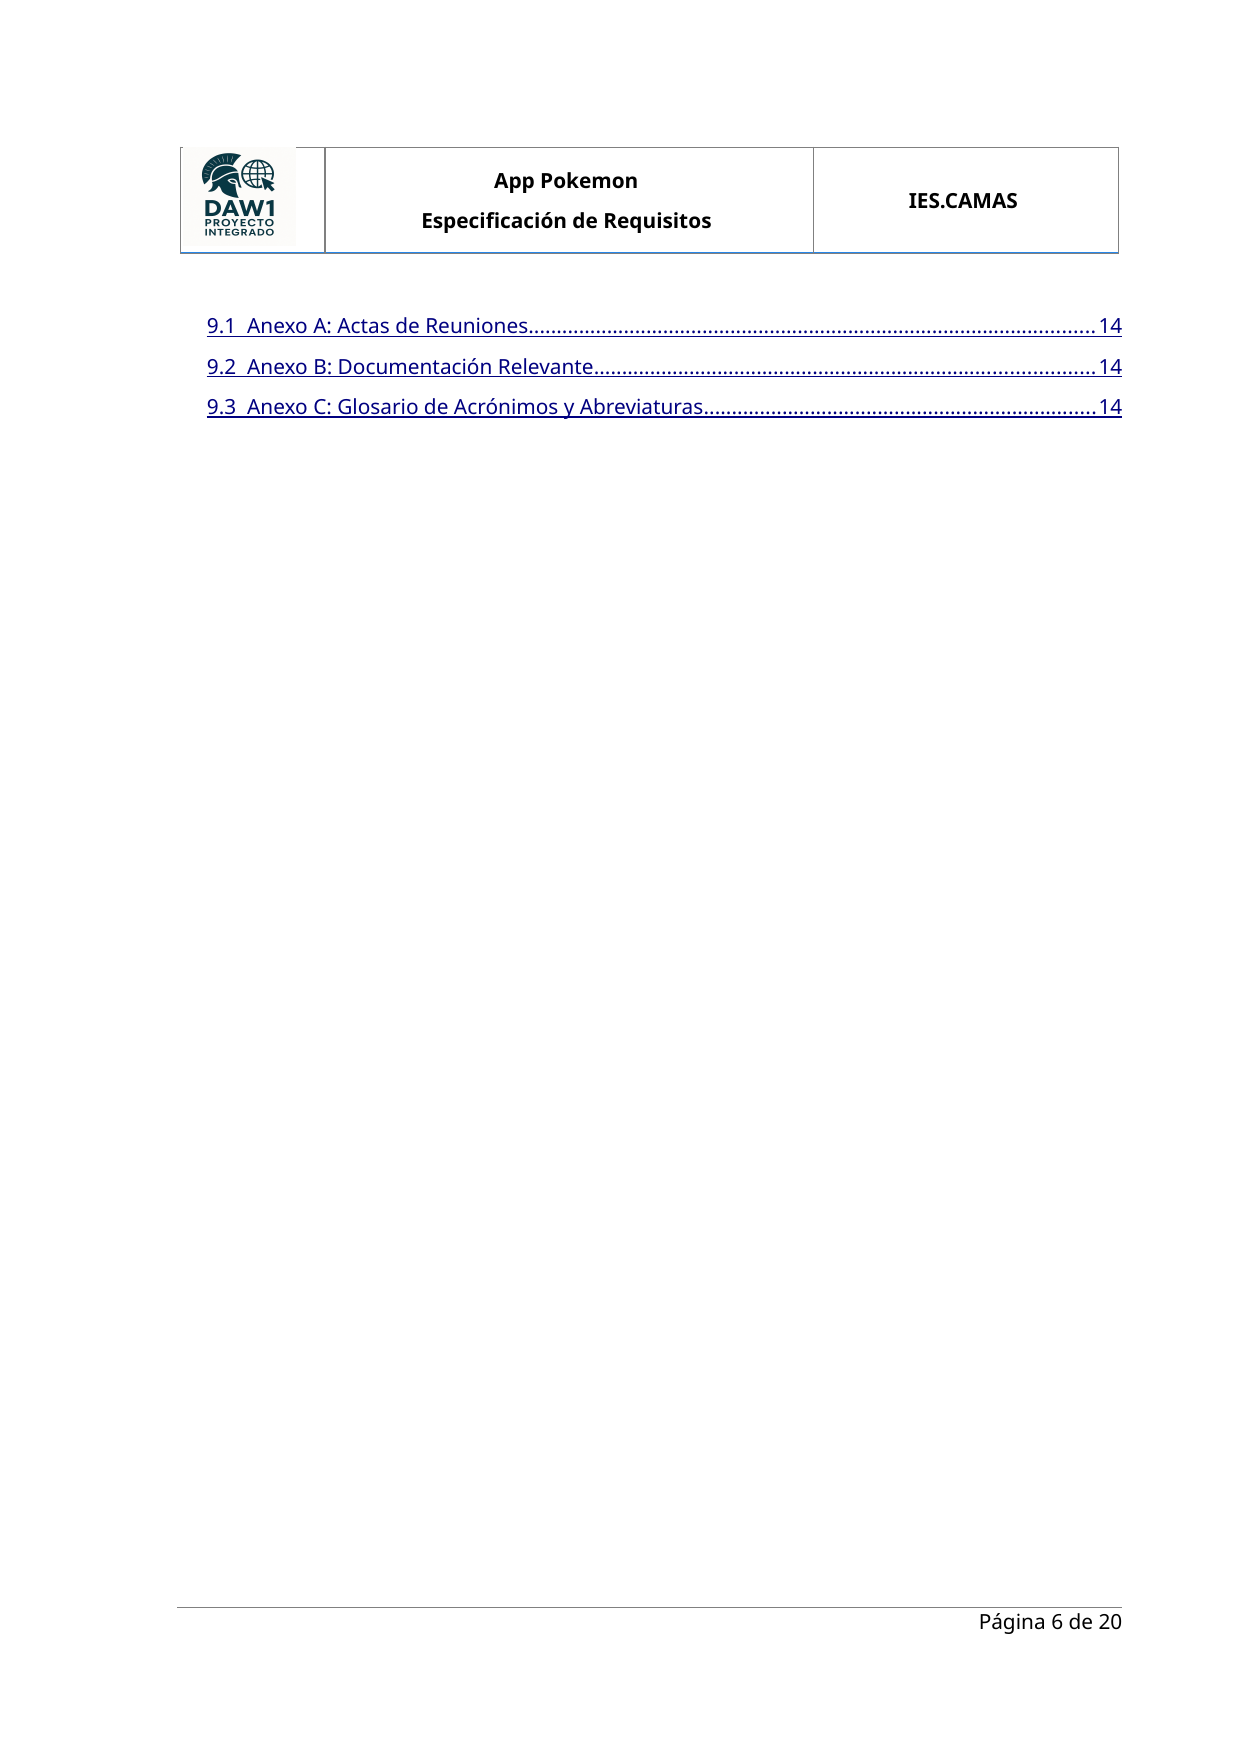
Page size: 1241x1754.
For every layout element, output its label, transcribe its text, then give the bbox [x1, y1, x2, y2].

text 9.1 Anexo A: Actas de Reuniones 14 [207, 311, 1122, 336]
picture [183, 147, 296, 246]
text 9.3 Anexo C: Glosario de Acrónimos y Abreviaturas 14 [207, 392, 1122, 416]
text 9.2 Anexo B: Documentación Relevante 14 [207, 352, 1122, 376]
